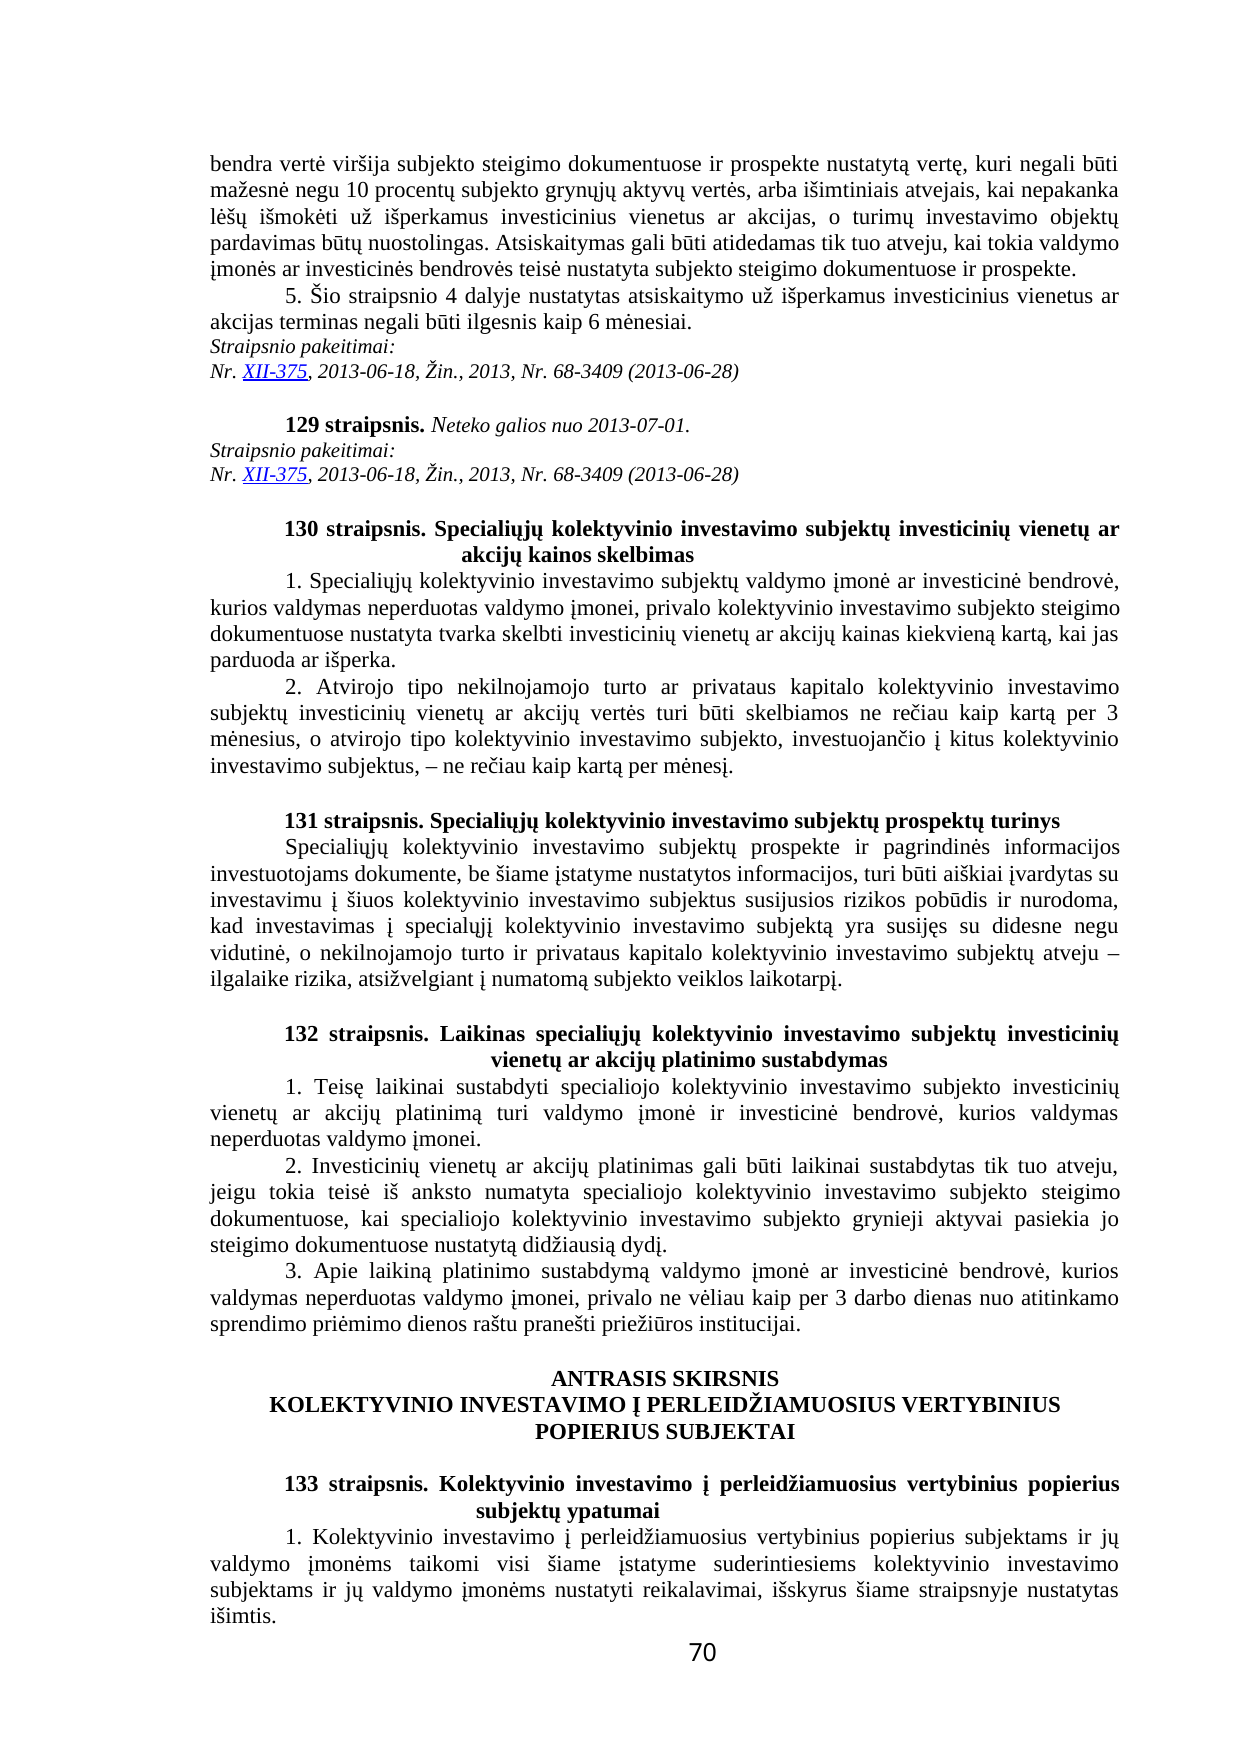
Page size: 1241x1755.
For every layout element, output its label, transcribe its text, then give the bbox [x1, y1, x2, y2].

text 3. Apie laikiną platinimo sustabdymą valdymo įmonė ar investicinė bendrovė, kurios valdymas neperduotas valdymo įmonei, privalo ne vėliau kaip per 3 darbo dienas nuo atitinkamo sprendimo priėmimo dienos raštu pranešti priežiūros institucijai. [210, 1257, 1120, 1336]
text 130 straipsnis. Specialiųjų kolektyvinio investavimo subjektų investicinių vienetų ar akcijų kainos skelbimas [284, 514, 1120, 567]
text 2. Atvirojo tipo nekilnojamojo turto ar privataus kapitalo kolektyvinio investavimo subjektų investicinių vienetų ar akcijų vertės turi būti skelbiamos ne rečiau kaip kartą per 3 mėnesius, o atvirojo tipo kolektyvinio investavimo subjekto, investuojančio į kitus kolektyvinio investavimo subjektus, – ne rečiau kaip kartą per mėnesį. [210, 673, 1120, 778]
text 2. Investicinių vienetų ar akcijų platinimas gali būti laikinai sustabdytas tik tuo atveju, jeigu tokia teisė iš anksto numatyta specialiojo kolektyvinio investavimo subjekto steigimo dokumentuose, kai specialiojo kolektyvinio investavimo subjekto grynieji aktyvai pasiekia jo steigimo dokumentuose nustatytą didžiausią dydį. [210, 1152, 1120, 1257]
text 131 straipsnis. Specialiųjų kolektyvinio investavimo subjektų prospektų turinys [284, 807, 1120, 833]
text Straipsnio pakeitimai: [210, 334, 1120, 358]
text 1. Teisę laikinai sustabdyti specialiojo kolektyvinio investavimo subjekto investicinių vienetų ar akcijų platinimą turi valdymo įmonė ir investicinė bendrovė, kurios valdymas neperduotas valdymo įmonei. [210, 1073, 1120, 1152]
text Straipsnio pakeitimai: [210, 438, 1120, 462]
text 1. Specialiųjų kolektyvinio investavimo subjektų valdymo įmonė ar investicinė bendrovė, kurios valdymas neperduotas valdymo įmonei, privalo kolektyvinio investavimo subjekto steigimo dokumentuose nustatyta tvarka skelbti investicinių vienetų ar akcijų kainas kiekvieną kartą, kai jas parduoda ar išperka. [210, 567, 1120, 673]
text 132 straipsnis. Laikinas specialiųjų kolektyvinio investavimo subjektų investicinių vienetų ar akcijų platinimo sustabdymas [284, 1020, 1120, 1073]
text bendra vertė viršija subjekto steigimo dokumentuose ir prospekte nustatytą vertę, kuri negali būti mažesnė negu 10 procentų subjekto grynųjų aktyvų vertės, arba išimtiniais atvejais, kai nepakanka lėšų išmokėti už išperkamus investicinius vienetus ar akcijas, o turimų investavimo objektų pardavimas būtų nuostolingas. Atsiskaitymas gali būti atidedamas tik tuo atveju, kai tokia valdymo įmonės ar investicinės bendrovės teisė nustatyta subjekto steigimo dokumentuose ir prospekte. [210, 150, 1120, 282]
text 1. Kolektyvinio investavimo į perleidžiamuosius vertybinius popierius subjektams ir jų valdymo įmonėms taikomi visi šiame įstatyme suderintiesiems kolektyvinio investavimo subjektams ir jų valdymo įmonėms nustatyti reikalavimai, išskyrus šiame straipsnyje nustatytas išimtis. [210, 1523, 1120, 1629]
text 129 straipsnis. Neteko galios nuo 2013-07-01. [285, 411, 1120, 438]
text Nr. XII-375, 2013-06-18, Žin., 2013, Nr. 68-3409 (2013-06-28) [210, 462, 1120, 486]
text 5. Šio straipsnio 4 dalyje nustatytas atsiskaitymo už išperkamus investicinius vienetus ar akcijas terminas negali būti ilgesnis kaip 6 mėnesiai. [210, 282, 1120, 334]
text antrasis skirsnis [210, 1365, 1120, 1391]
text Kolektyvinio investavimo Į PERLEIDŽIAMUOSIUS VERTYBINIUS POPIERIUS subjektai [210, 1391, 1120, 1444]
text 133 straipsnis. Kolektyvinio investavimo į perleidžiamuosius vertybinius popierius subjektų ypatumai [284, 1471, 1120, 1523]
text Specialiųjų kolektyvinio investavimo subjektų prospekte ir pagrindinės informacijos investuotojams dokumente, be šiame įstatyme nustatytos informacijos, turi būti aiškiai įvardytas su investavimu į šiuos kolektyvinio investavimo subjektus susijusios rizikos pobūdis ir nurodoma, kad investavimas į specialųjį kolektyvinio investavimo subjektą yra susijęs su didesne negu vidutinė, o nekilnojamojo turto ir privataus kapitalo kolektyvinio investavimo subjektų atveju – ilgalaike rizika, atsižvelgiant į numatomą subjekto veiklos laikotarpį. [210, 833, 1120, 991]
text Nr. XII-375, 2013-06-18, Žin., 2013, Nr. 68-3409 (2013-06-28) [210, 358, 1120, 383]
